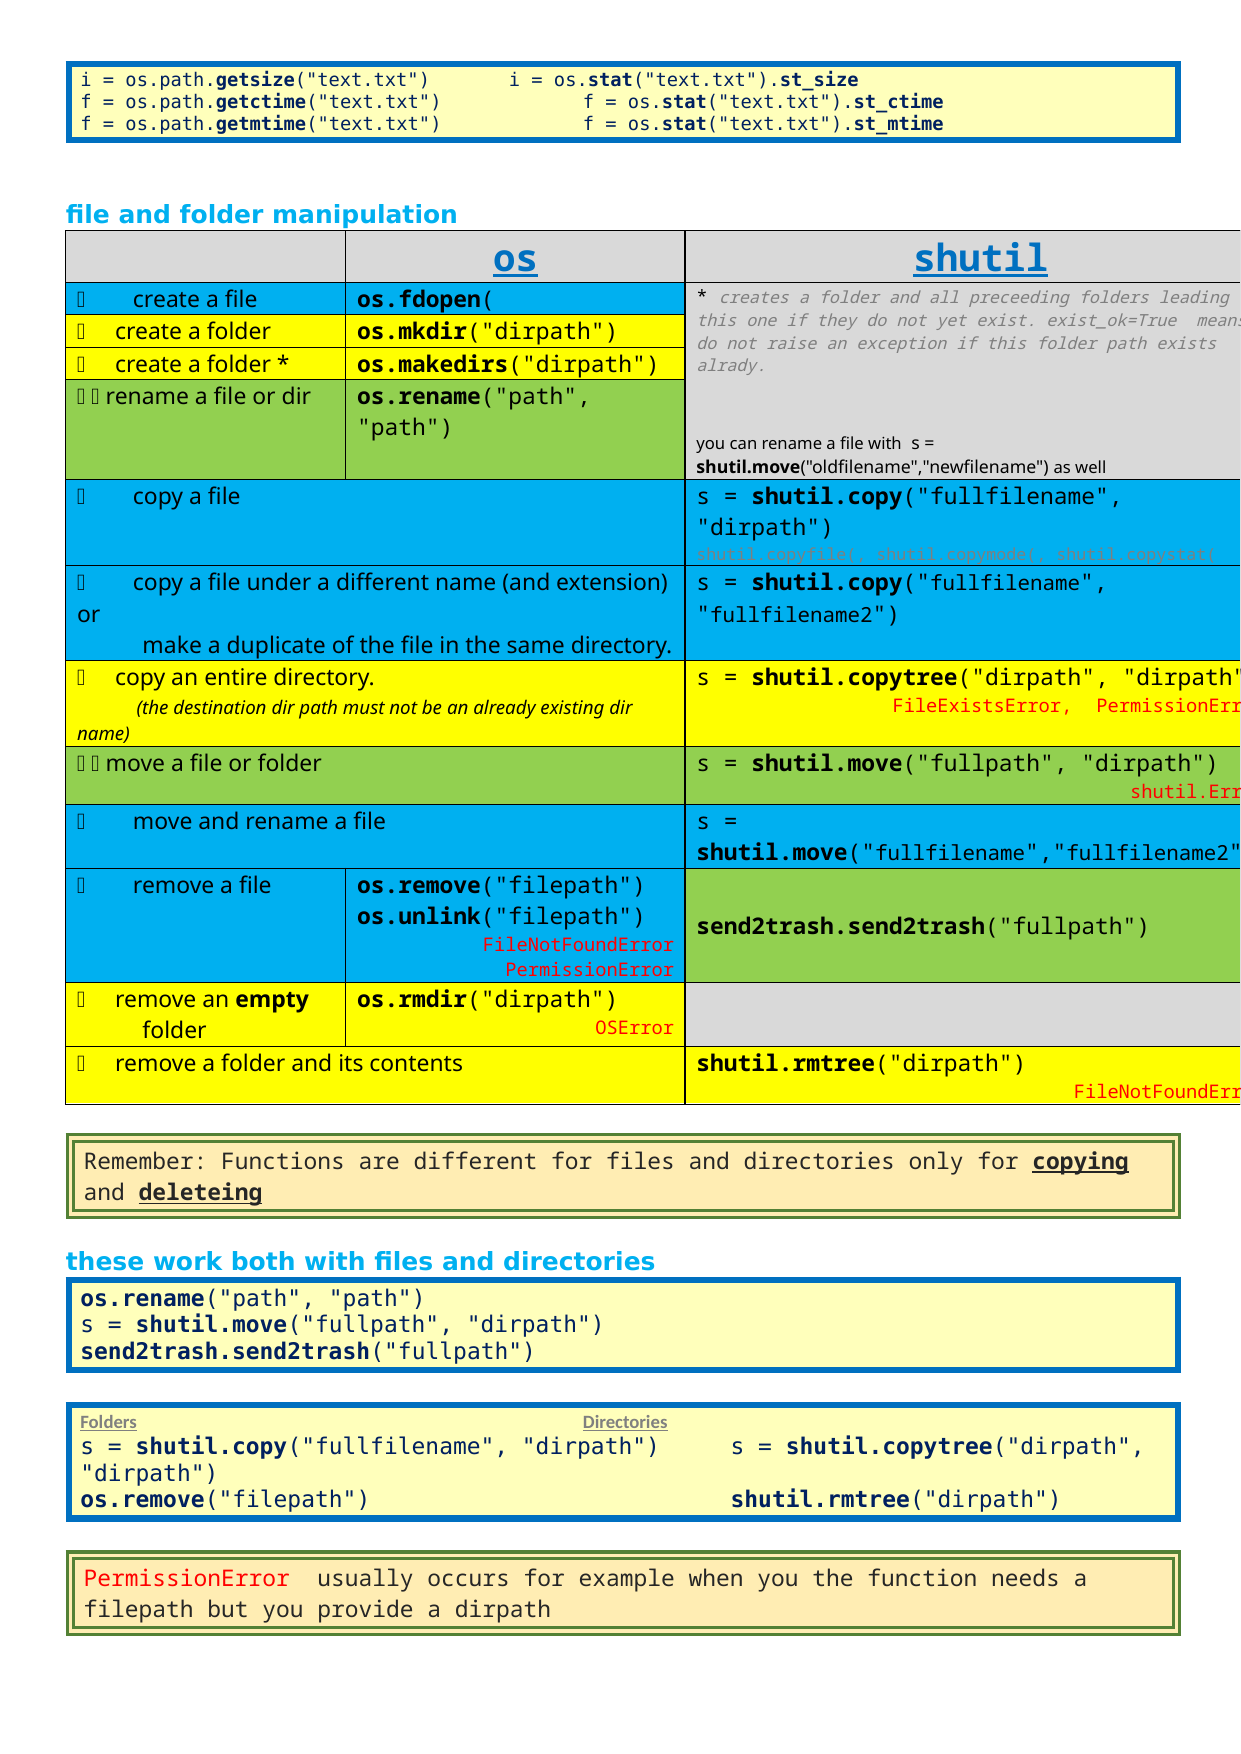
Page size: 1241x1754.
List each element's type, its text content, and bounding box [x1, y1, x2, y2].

table_cell  copy an entire directory. (the destination dir path must not be an already existing dir name) [66, 661, 684, 746]
text s = shutil.copy("fullfilename", "dirpath") s = shutil.copytree("dirpath", "dirpath") [72, 1425, 1175, 1478]
text s = shutil.move("fullpath", "dirpath") [72, 1303, 1175, 1330]
text i = os.path.getsize("text.txt") i = os.stat("text.txt").st_size [72, 67, 1175, 83]
table_cell os.makedirs("dirpath") [346, 348, 684, 379]
table_cell [686, 983, 1240, 1046]
table_cell   rename a file or dir [66, 380, 345, 479]
table_cell  remove a folder and its contents [66, 1047, 684, 1103]
table_cell os.remove("filepath") os.unlink("filepath") FileNotFoundError PermissionError [346, 869, 684, 982]
table_cell shutil.rmtree("dirpath") FileNotFoundError [686, 1047, 1240, 1103]
table_cell s = shutil.copytree("dirpath", "dirpath") FileExistsError, PermissionError [686, 661, 1240, 746]
table_cell os.rmdir("dirpath") OSError [346, 983, 684, 1046]
text os.remove("filepath") shutil.rmtree("dirpath") [72, 1478, 1175, 1515]
table_cell os.fdopen( [346, 283, 684, 314]
text os.rename("path", "path") [72, 1283, 1175, 1303]
table_cell  create a folder [66, 315, 345, 347]
table_cell  copy a file under a different name (and extension) or make a duplicate of the file in the same directory. [66, 566, 684, 660]
table_cell s = shutil.move("fullpath", "dirpath") shutil.Error [686, 747, 1240, 804]
text PermissionError usually occurs for example when you the function needs a filepath but you provide a dirpath [69, 1554, 1178, 1633]
table_header os [346, 231, 684, 282]
table_cell  remove a file [66, 869, 345, 982]
text f = os.path.getmtime("text.txt") f = os.stat("text.txt").st_mtime [72, 105, 1175, 137]
table_cell os.mkdir("dirpath") [346, 315, 684, 347]
table_cell  copy a file [66, 480, 684, 565]
table_cell  create a file [66, 283, 345, 314]
table_cell * creates a folder and all preceeding folders leading to this one if they do not yet exist. exist_ok=True means do not raise an exception if this folder path exists alrady. you can rename a file with s = shutil.move("oldfilename","newfilename") as well [686, 283, 1240, 479]
table_cell s = shutil.copy("fullfilename", "fullfilename2") [686, 566, 1240, 660]
table_cell s = shutil.move("fullfilename","fullfilename2") [686, 805, 1240, 868]
title these work both with files and directories [66, 1247, 1181, 1277]
text send2trash.send2trash("fullpath") [72, 1330, 1175, 1367]
text f = os.path.getctime("text.txt") f = os.stat("text.txt").st_ctime [72, 83, 1175, 105]
table_cell  remove an empty folder [66, 983, 345, 1046]
table_cell   move a file or folder [66, 747, 684, 804]
table_header shutil [686, 231, 1240, 282]
table_cell s = shutil.copy("fullfilename", "dirpath") shutil.copyfile(, shutil.copymode(, shutil.copystat( [686, 480, 1240, 565]
table_cell  move and rename a file [66, 805, 684, 868]
table_cell  create a folder * [66, 348, 345, 379]
table_header [66, 231, 345, 282]
table_cell os.rename("path", "path") [346, 380, 684, 479]
text Remember: Functions are different for files and directories only for copying and deleteing [69, 1136, 1178, 1216]
text Folders Directories [72, 1408, 1175, 1425]
table_cell send2trash.send2trash("fullpath") [686, 869, 1240, 982]
title file and folder manipulation [66, 201, 1181, 230]
